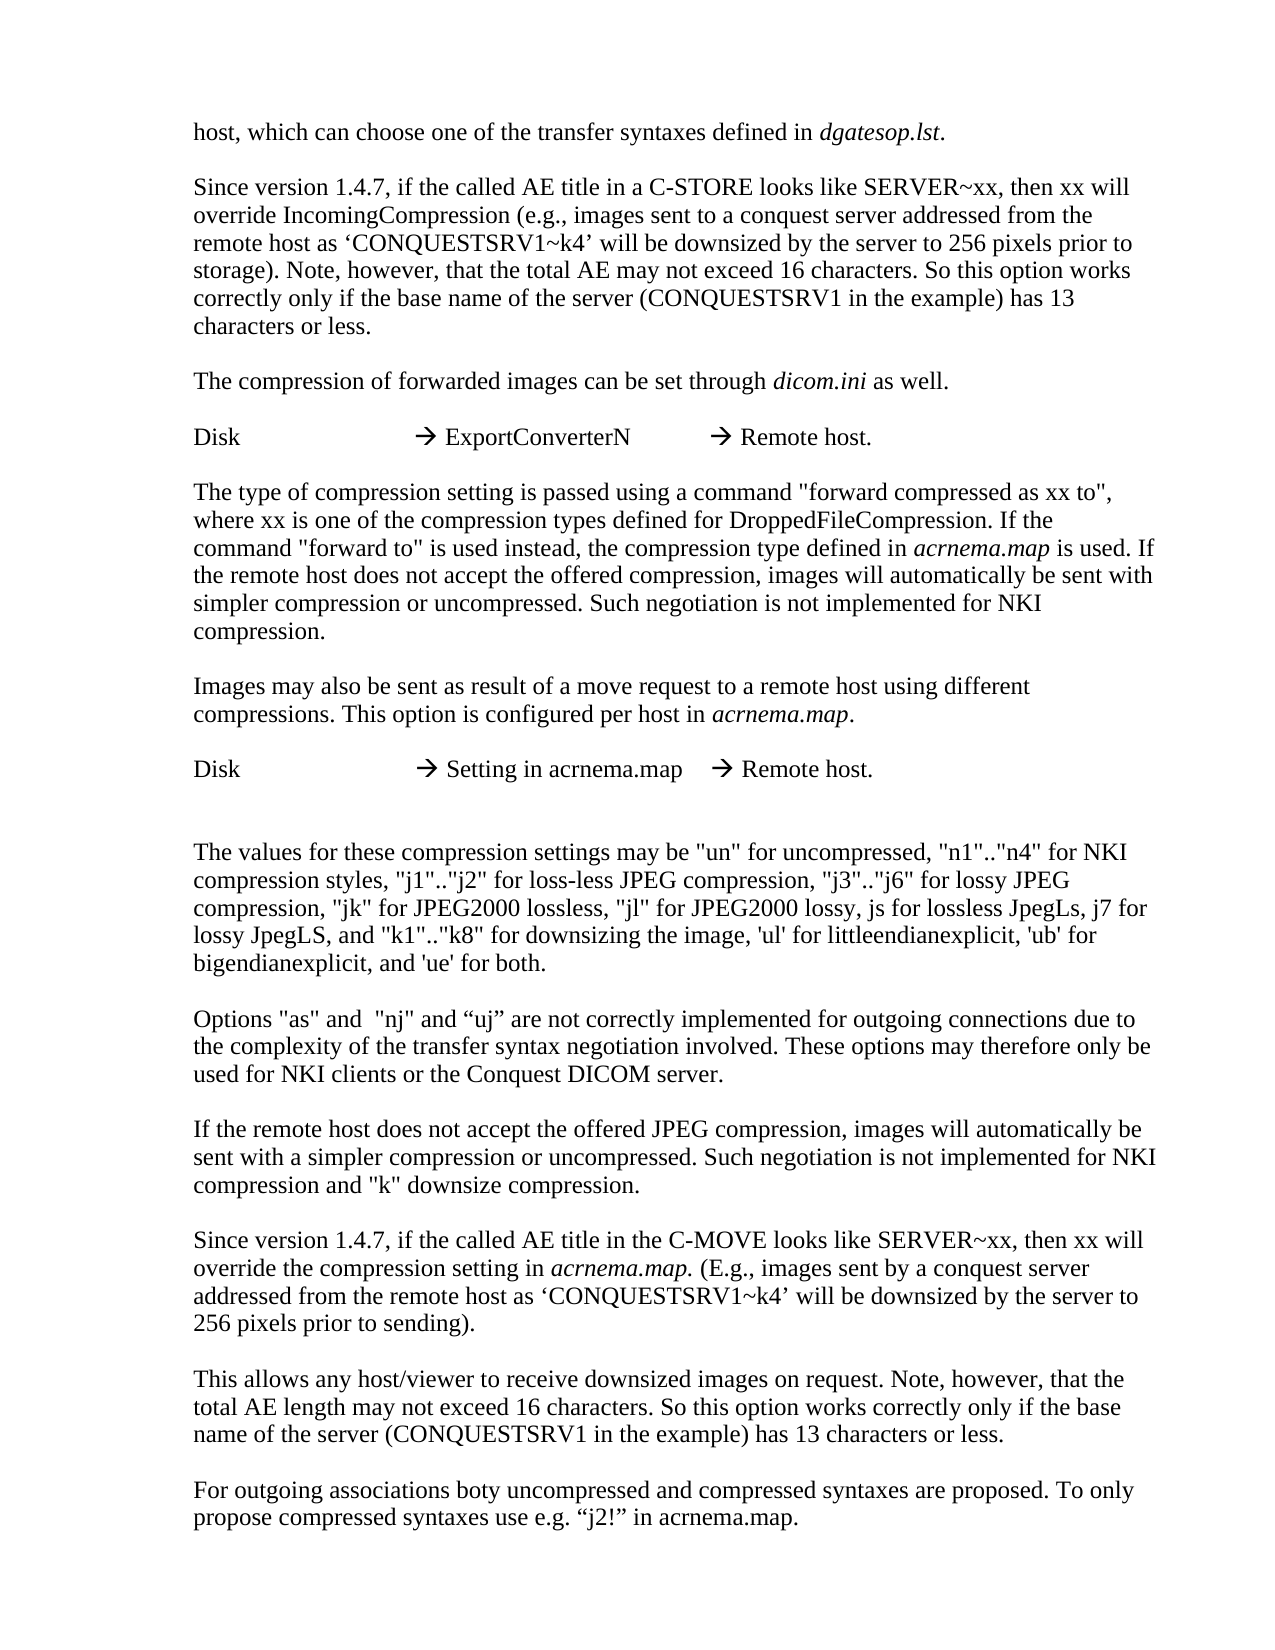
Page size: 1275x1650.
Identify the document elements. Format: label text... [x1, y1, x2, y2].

text If the remote host does not accept the offered JPEG compression, images will automatically be sent with a simpler compression or uncompressed. Such negotiation is not implemented for NKI compression and "k" downsize compression. [193, 1116, 1157, 1199]
text The type of compression setting is passed using a command "forward compressed as xx to", where xx is one of the compression types defined for DroppedFileCompression. If the command "forward to" is used instead, the compression type defined in acrnema.map is used. If the remote host does not accept the offered compression, images will automatically be sent with simpler compression or uncompressed. Such negotiation is not implemented for NKI compression. [193, 478, 1157, 644]
text For outgoing associations boty uncompressed and compressed syntaxes are proposed. To only propose compressed syntaxes use e.g. “j2!” in acrnema.map. [193, 1476, 1157, 1531]
text host, which can choose one of the transfer syntaxes defined in dgatesop.lst. [193, 118, 1157, 146]
text The compression of forwarded images can be set through dicom.ini as well. [193, 367, 1157, 395]
text Since version 1.4.7, if the called AE title in a C-STORE looks like SERVER~xx, then xx will override IncomingCompression (e.g., images sent to a conquest server addressed from the remote host as ‘CONQUESTSRV1~k4’ will be downsized by the server to 256 pixels prior to storage). Note, however, that the total AE may not exceed 16 characters. So this option works correctly only if the base name of the server (CONQUESTSRV1 in the example) has 13 characters or less. [193, 173, 1157, 340]
text Since version 1.4.7, if the called AE title in the C-MOVE looks like SERVER~xx, then xx will override the compression setting in acrnema.map. (E.g., images sent by a conquest server addressed from the remote host as ‘CONQUESTSRV1~k4’ will be downsized by the server to 256 pixels prior to sending). [193, 1226, 1157, 1337]
text Disk  Setting in acrnema.map  Remote host. [193, 755, 1157, 783]
text This allows any host/viewer to receive downsized images on request. Note, however, that the total AE length may not exceed 16 characters. So this option works correctly only if the base name of the server (CONQUESTSRV1 in the example) has 13 characters or less. [193, 1365, 1157, 1448]
text Disk  ExportConverterN  Remote host. [118, 423, 1157, 451]
text Options "as" and "nj" and “uj” are not correctly implemented for outgoing connections due to the complexity of the transfer syntax negotiation involved. These options may therefore only be used for NKI clients or the Conquest DICOM server. [193, 1005, 1157, 1088]
text The values for these compression settings may be "un" for uncompressed, "n1".."n4" for NKI compression styles, "j1".."j2" for loss-less JPEG compression, "j3".."j6" for lossy JPEG compression, "jk" for JPEG2000 lossless, "jl" for JPEG2000 lossy, js for lossless JpegLs, j7 for lossy JpegLS, and "k1".."k8" for downsizing the image, 'ul' for littleendianexplicit, 'ub' for bigendianexplicit, and 'ue' for both. [193, 838, 1157, 977]
text Images may also be sent as result of a move request to a remote host using different compressions. This option is configured per host in acrnema.map. [193, 672, 1157, 728]
